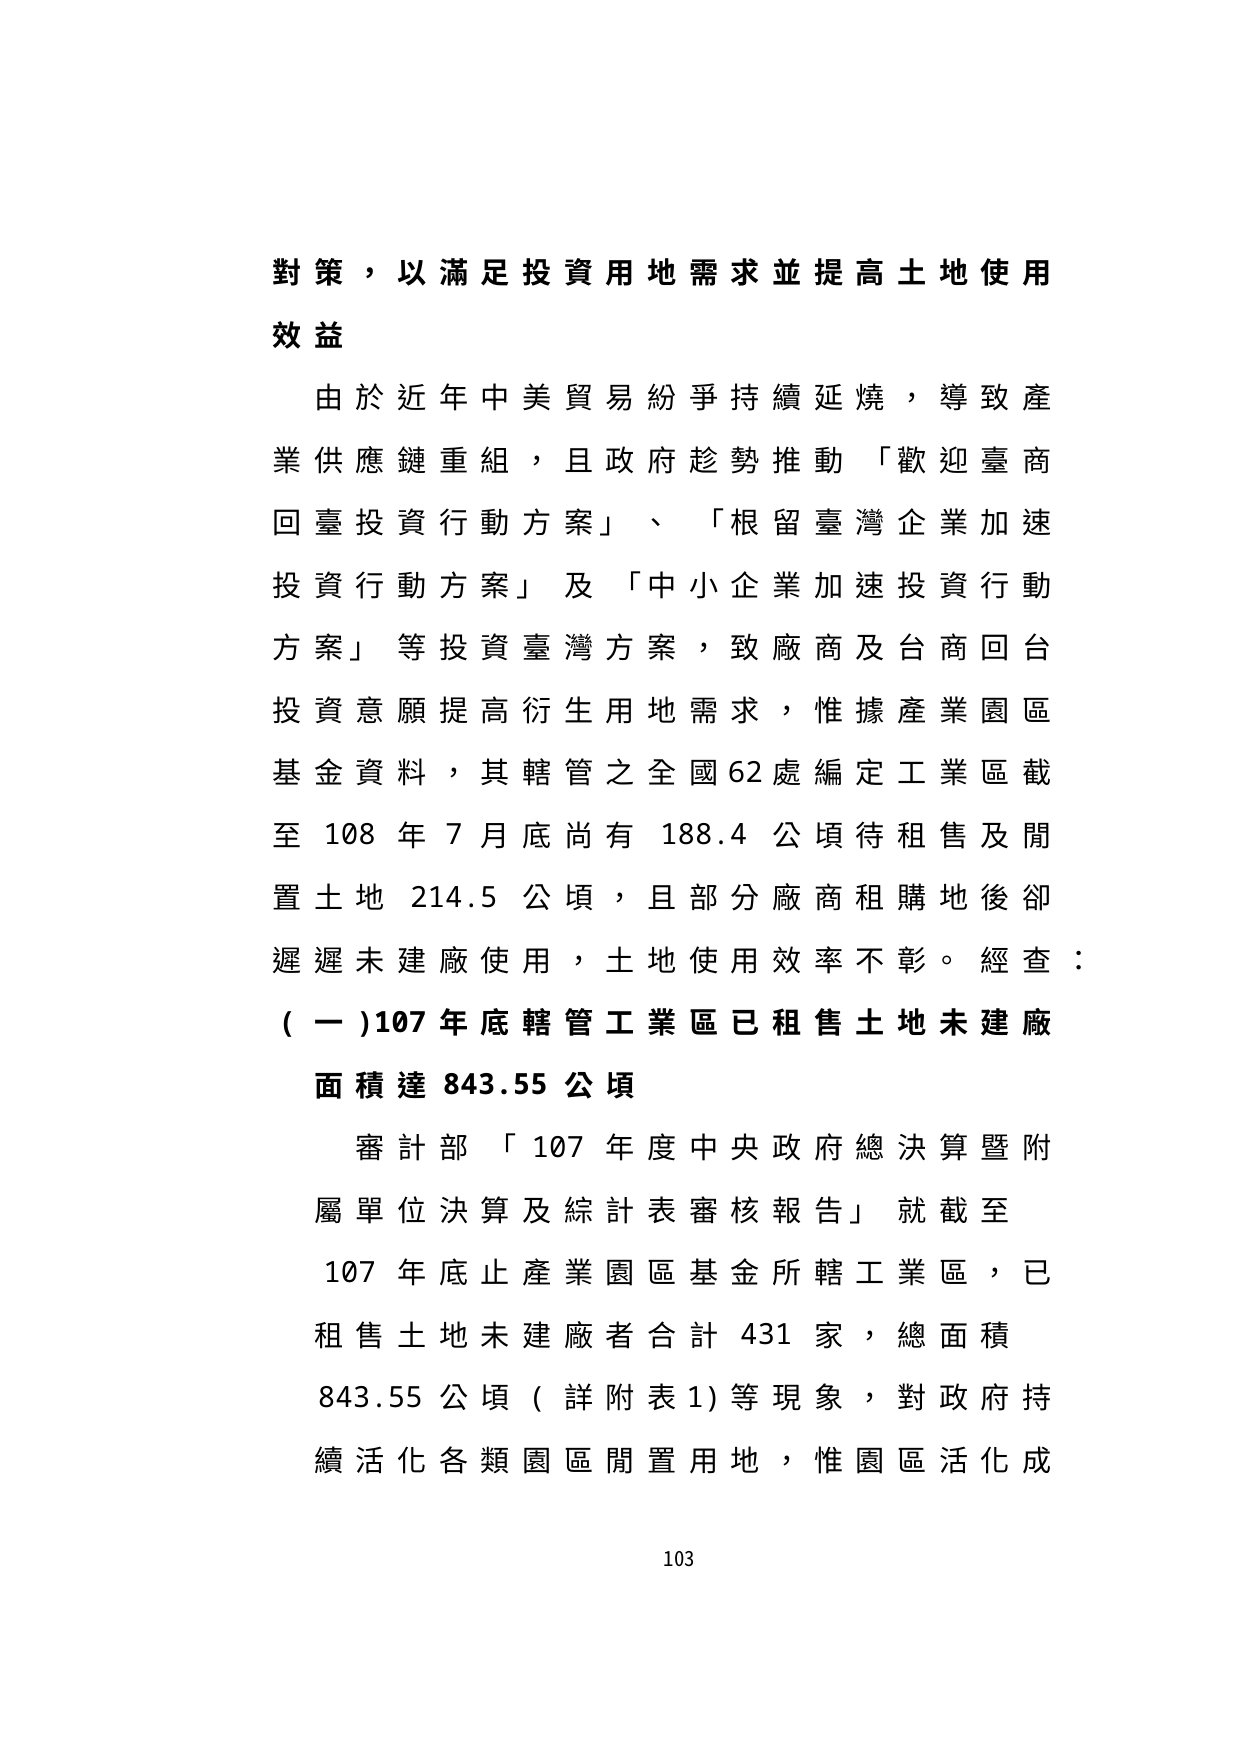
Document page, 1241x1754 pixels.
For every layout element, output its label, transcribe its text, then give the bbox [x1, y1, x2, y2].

text 對策，以滿足投資用地需求並提高土地使用效益 [183, 229, 1058, 354]
text 審計部「107年度中央政府總決算暨附屬單位決算及綜計表審核報告」就截至107年底止產業園區基金所轄工業區，已租售土地未建廠者合計431家，總面積843.55公頃(詳附表1)等現象，對政府持續活化各類園區閒置用地，惟園區活化成 [271, 1104, 1058, 1479]
text (一)107年底轄管工業區已租售土地未建廠面積達843.55公頃 [242, 979, 1058, 1104]
text 由於近年中美貿易紛爭持續延燒，導致產業供應鏈重組，且政府趁勢推動「歡迎臺商回臺投資行動方案」、「根留臺灣企業加速投資行動方案」及「中小企業加速投資行動方案」等投資臺灣方案，致廠商及台商回台投資意願提高衍生用地需求，惟據產業園區基金資料，其轄管之全國62處編定工業區截至108年7月底尚有188.4公頃待租售及閒置土地214.5公頃，且部分廠商租購地後卻遲遲未建廠使用，土地使用效率不彰。經查： [242, 354, 1058, 979]
